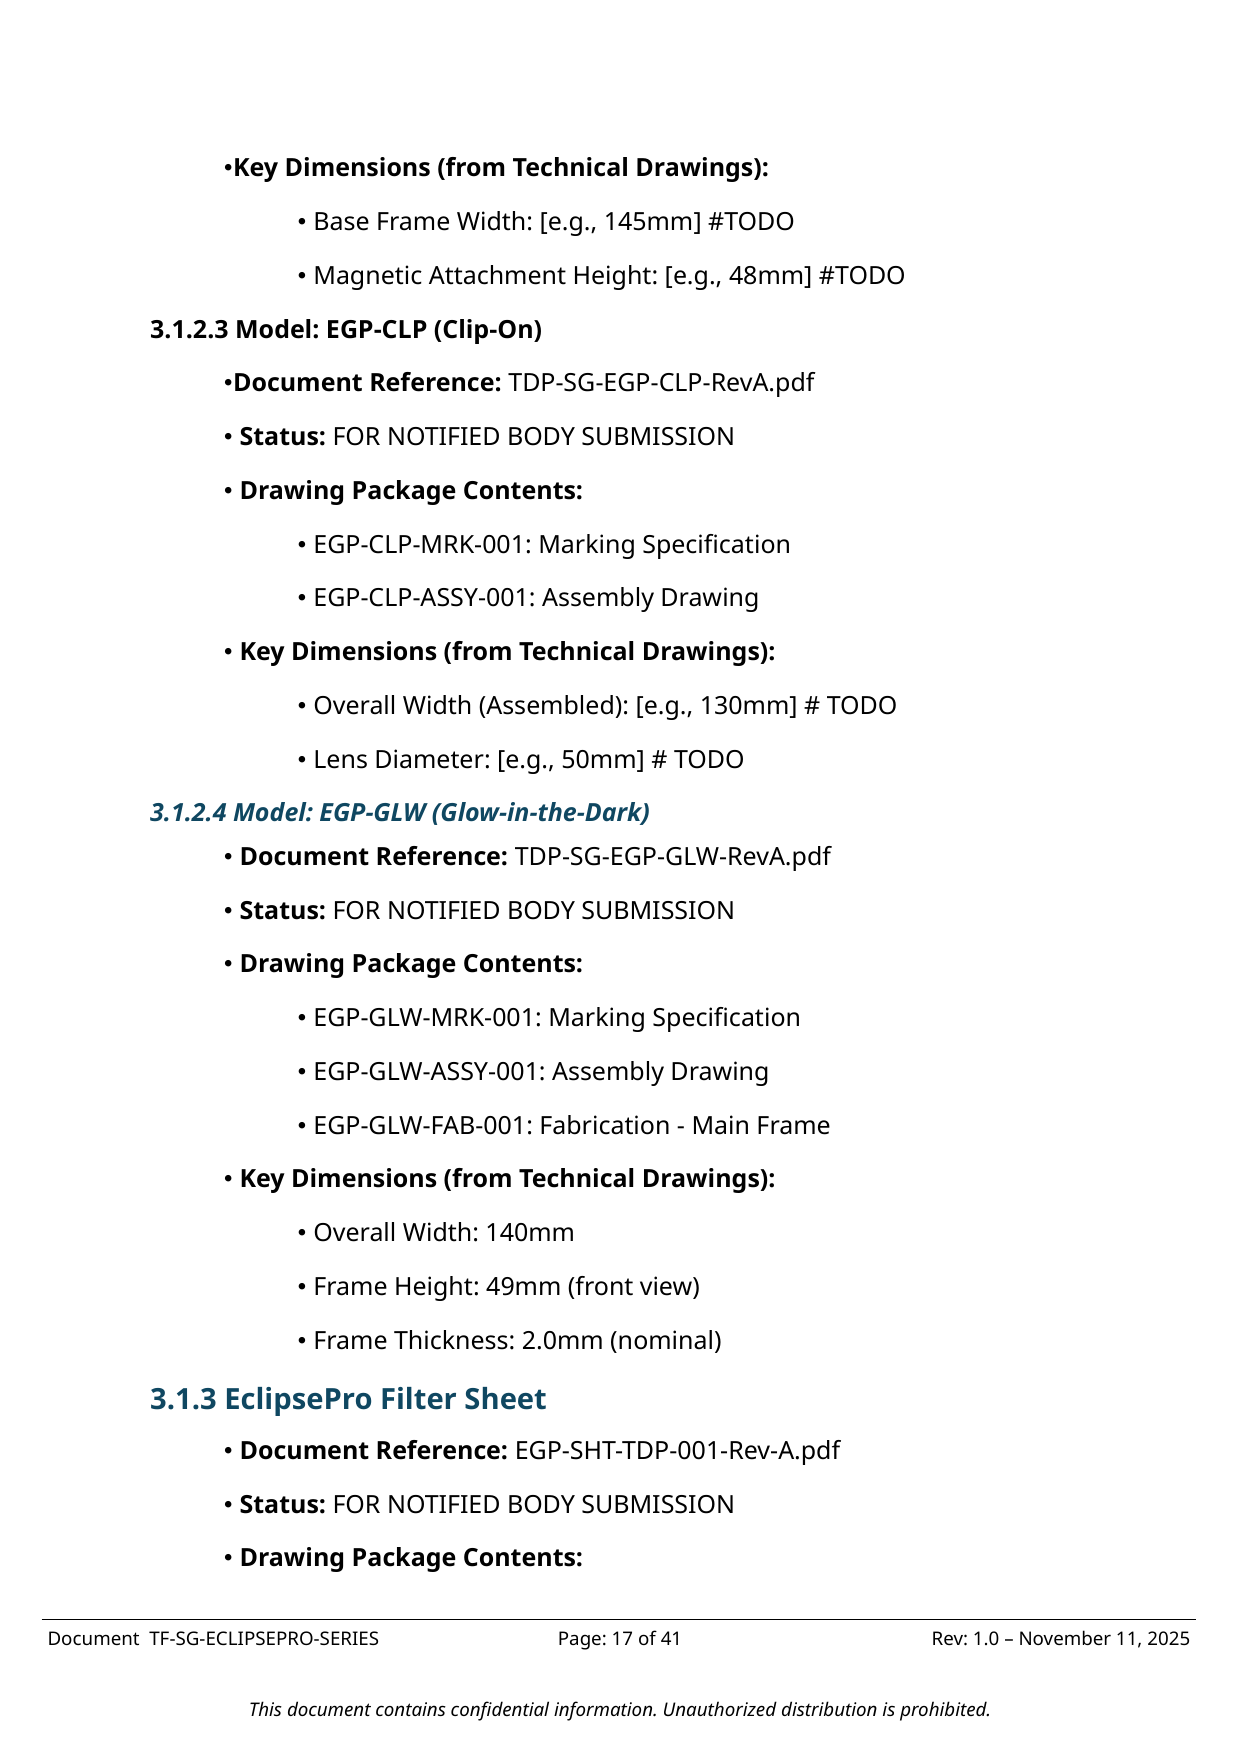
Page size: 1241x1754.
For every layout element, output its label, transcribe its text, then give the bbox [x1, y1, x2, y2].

list Overall Width: 140mm [150, 1215, 1090, 1249]
subtitle 3.1.3 EclipsePro Filter Sheet [150, 1378, 1090, 1418]
list Frame Height: 49mm (front view) [150, 1269, 1090, 1303]
text 3.1.2.3 Model: EGP-CLP (Clip-On) [150, 311, 1090, 345]
list EGP-CLP-ASSY-001: Assembly Drawing [150, 580, 1090, 614]
list EGP-CLP-MRK-001: Marking Specification [150, 526, 1090, 560]
list Base Frame Width: [e.g., 145mm] #TODO [150, 204, 1090, 238]
list Document Reference: EGP-SHT-TDP-001-Rev-A.pdf [150, 1432, 1090, 1467]
list Key Dimensions (from Technical Drawings): [150, 634, 1090, 668]
subtitle 3.1.2.4 Model: EGP-GLW (Glow-in-the-Dark) [150, 795, 1090, 829]
list Key Dimensions (from Technical Drawings): [150, 150, 1090, 184]
list Status: FOR NOTIFIED BODY SUBMISSION [150, 1486, 1090, 1520]
list Document Reference: TDP-SG-EGP-GLW-RevA.pdf [150, 839, 1090, 873]
list Frame Thickness: 2.0mm (nominal) [150, 1322, 1090, 1356]
list Magnetic Attachment Height: [e.g., 48mm] #TODO [150, 257, 1090, 292]
list EGP-GLW-MRK-001: Marking Specification [150, 1000, 1090, 1034]
list Lens Diameter: [e.g., 50mm] # TODO [150, 741, 1090, 775]
list EGP-GLW-FAB-001: Fabrication - Main Frame [150, 1107, 1090, 1141]
list Drawing Package Contents: [150, 472, 1090, 507]
list Key Dimensions (from Technical Drawings): [150, 1161, 1090, 1195]
list Document Reference: TDP-SG-EGP-CLP-RevA.pdf [150, 365, 1090, 399]
list Overall Width (Assembled): [e.g., 130mm] # TODO [150, 687, 1090, 722]
list EGP-GLW-ASSY-001: Assembly Drawing [150, 1054, 1090, 1088]
list Status: FOR NOTIFIED BODY SUBMISSION [150, 892, 1090, 926]
list Drawing Package Contents: [150, 946, 1090, 980]
list Status: FOR NOTIFIED BODY SUBMISSION [150, 419, 1090, 453]
list Drawing Package Contents: [150, 1540, 1090, 1574]
